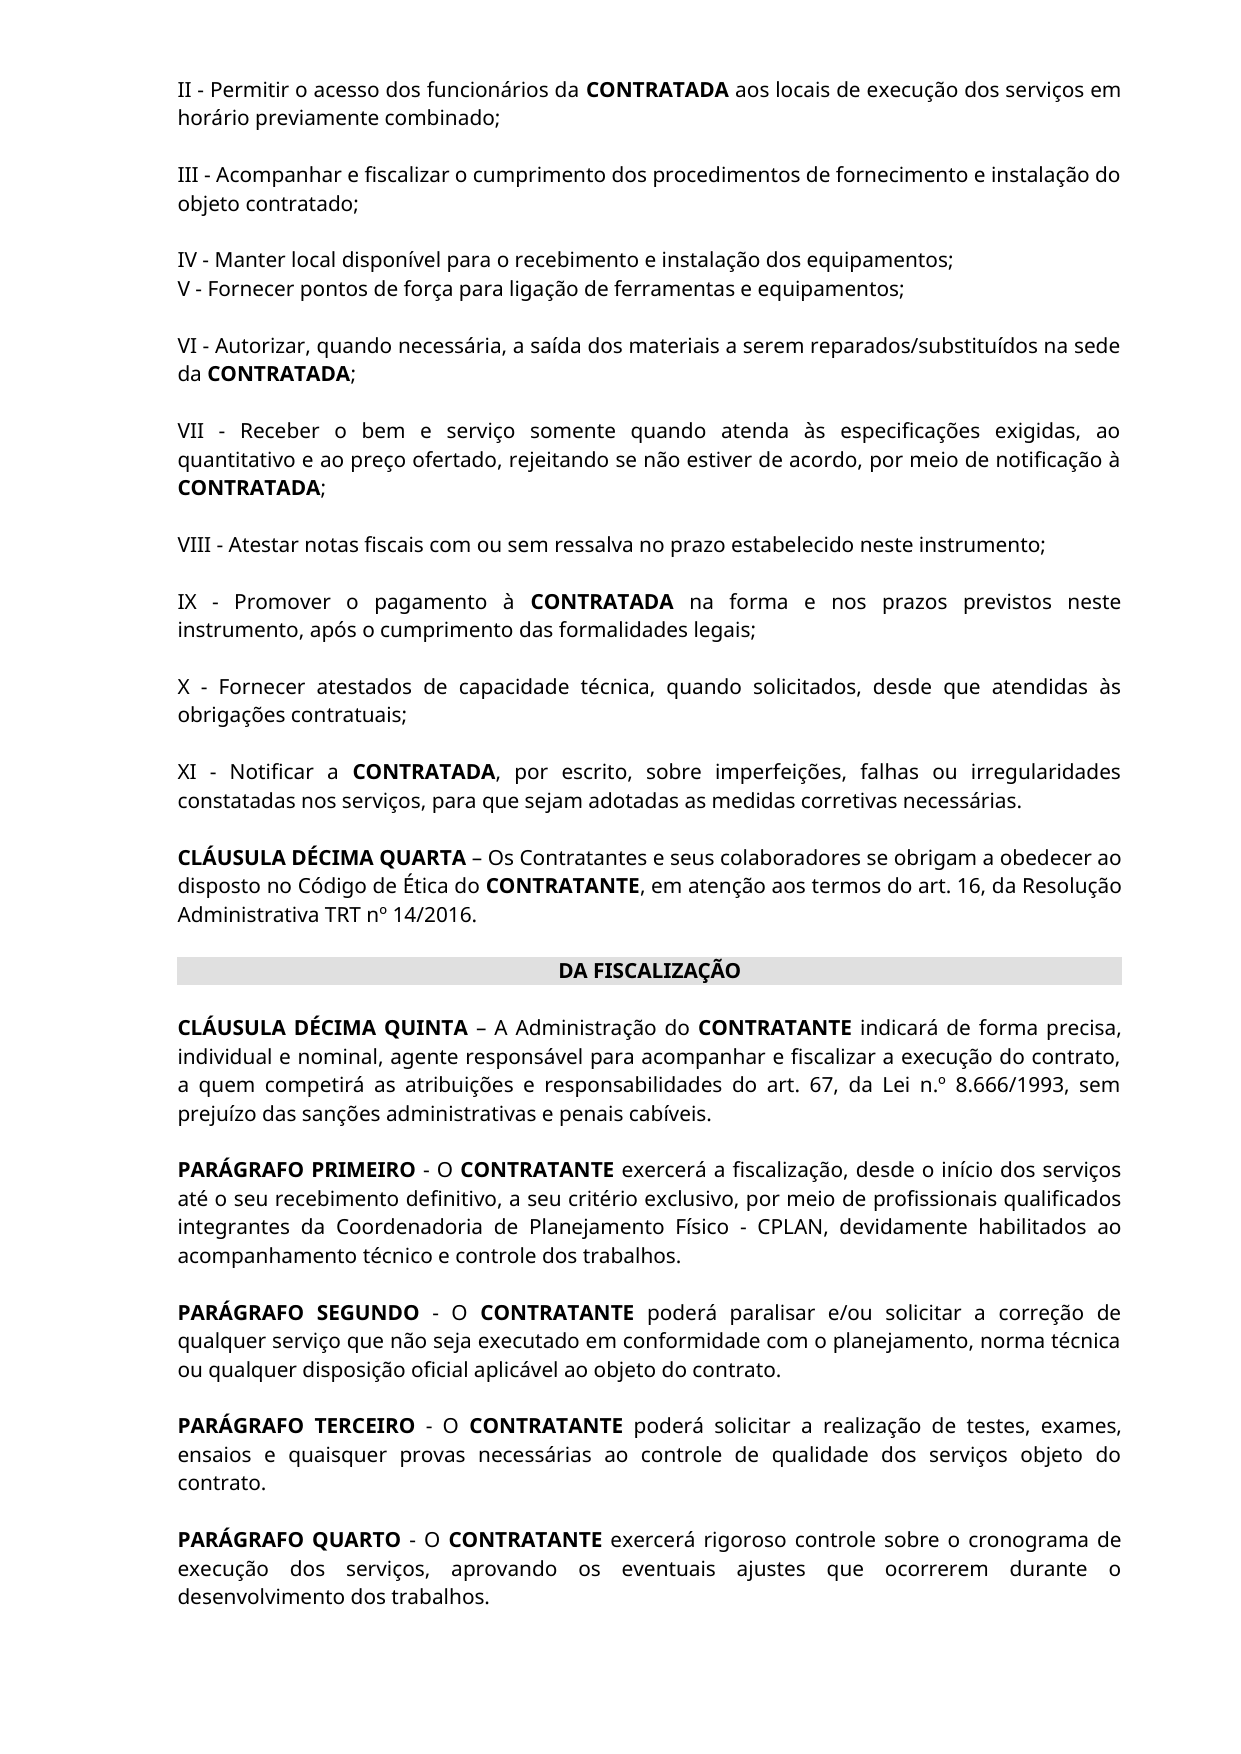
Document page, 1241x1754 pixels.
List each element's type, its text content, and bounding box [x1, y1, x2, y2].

subtitle DA FISCALIZAÇÃO [177, 957, 1122, 985]
text PARÁGRAFO PRIMEIRO - O CONTRATANTE exercerá a fiscalização, desde o início dos serviços até o seu recebimento definitivo, a seu critério exclusivo, por meio de profissionais qualificados integrantes da Coordenadoria de Planejamento Físico - CPLAN, devidamente habilitados ao acompanhamento técnico e controle dos trabalhos. [177, 1156, 1122, 1269]
text X - Fornecer atestados de capacidade técnica, quando solicitados, desde que atendidas às obrigações contratuais; [177, 672, 1122, 729]
text VIII - Atestar notas fiscais com ou sem ressalva no prazo estabelecido neste instrumento; [177, 530, 1122, 558]
text PARÁGRAFO QUARTO - O CONTRATANTE exercerá rigoroso controle sobre o cronograma de execução dos serviços, aprovando os eventuais ajustes que ocorrerem durante o desenvolvimento dos trabalhos. [177, 1525, 1122, 1611]
text VII - Receber o bem e serviço somente quando atenda às especificações exigidas, ao quantitativo e ao preço ofertado, rejeitando se não estiver de acordo, por meio de notificação à CONTRATADA; [177, 416, 1122, 502]
text CLÁUSULA DÉCIMA QUARTA – Os Contratantes e seus colaboradores se obrigam a obedecer ao disposto no Código de Ética do CONTRATANTE, em atenção aos termos do art. 16, da Resolução Administrativa TRT nº 14/2016. [177, 843, 1122, 928]
text PARÁGRAFO SEGUNDO - O CONTRATANTE poderá paralisar e/ou solicitar a correção de qualquer serviço que não seja executado em conformidade com o planejamento, norma técnica ou qualquer disposição oficial aplicável ao objeto do contrato. [177, 1298, 1122, 1383]
text XI - Notificar a CONTRATADA, por escrito, sobre imperfeições, falhas ou irregularidades constatadas nos serviços, para que sejam adotadas as medidas corretivas necessárias. [177, 757, 1122, 814]
text VI - Autorizar, quando necessária, a saída dos materiais a serem reparados/substituídos na sede da CONTRATADA; [177, 331, 1122, 388]
text IX - Promover o pagamento à CONTRATADA na forma e nos prazos previstos neste instrumento, após o cumprimento das formalidades legais; [177, 587, 1122, 644]
text IV - Manter local disponível para o recebimento e instalação dos equipamentos; [177, 246, 1122, 274]
text III - Acompanhar e fiscalizar o cumprimento dos procedimentos de fornecimento e instalação do objeto contratado; [177, 160, 1122, 217]
text V - Fornecer pontos de força para ligação de ferramentas e equipamentos; [177, 274, 1122, 302]
text II - Permitir o acesso dos funcionários da CONTRATADA aos locais de execução dos serviços em horário previamente combinado; [177, 75, 1122, 132]
text PARÁGRAFO TERCEIRO - O CONTRATANTE poderá solicitar a realização de testes, exames, ensaios e quaisquer provas necessárias ao controle de qualidade dos serviços objeto do contrato. [177, 1412, 1122, 1497]
text CLÁUSULA DÉCIMA QUINTA – A Administração do CONTRATANTE indicará de forma precisa, individual e nominal, agente responsável para acompanhar e fiscalizar a execução do contrato, a quem competirá as atribuições e responsabilidades do art. 67, da Lei n.º 8.666/1993, sem prejuízo das sanções administrativas e penais cabíveis. [177, 1013, 1122, 1127]
